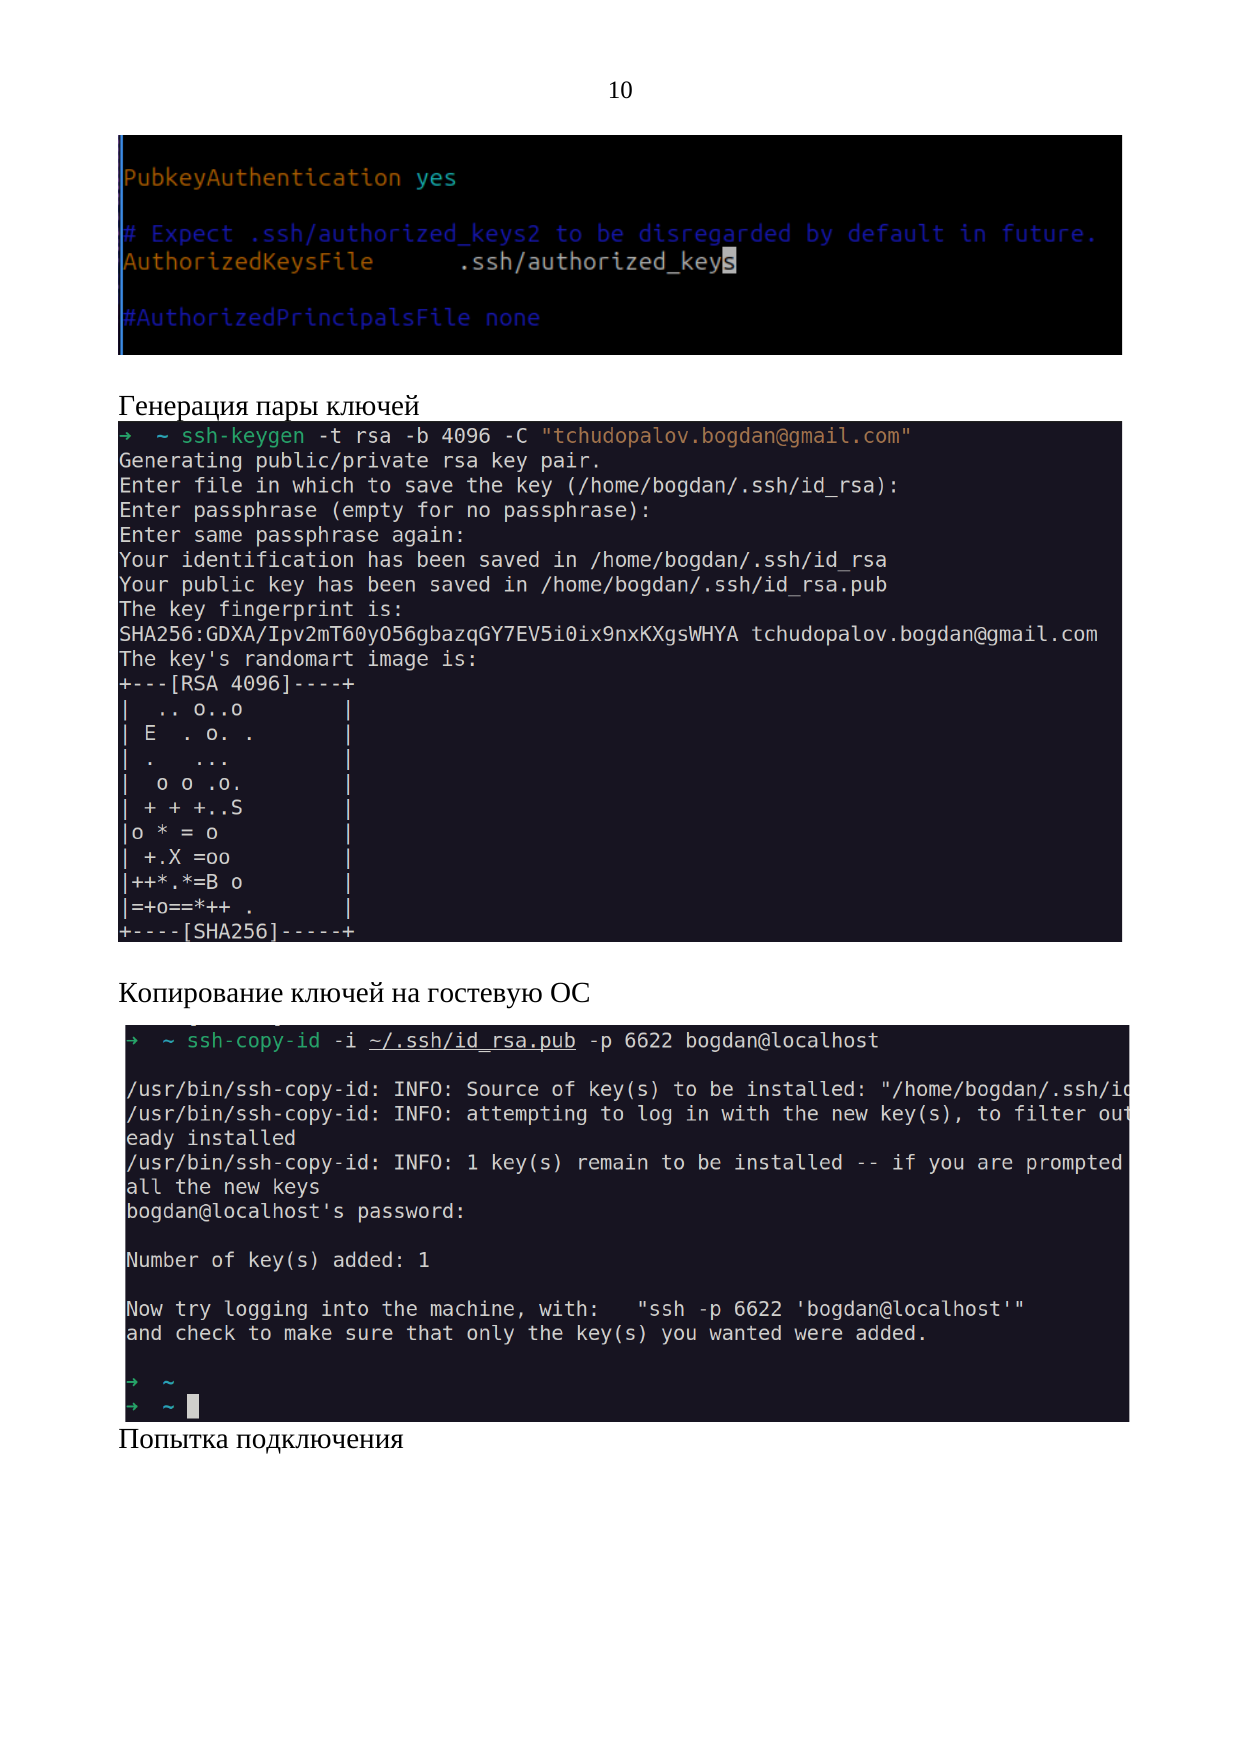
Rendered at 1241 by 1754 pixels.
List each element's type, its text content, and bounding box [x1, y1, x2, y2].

picture [125, 1025, 1130, 1422]
text Попытка подключения [118, 1358, 1122, 1455]
picture [118, 135, 1123, 355]
picture [118, 421, 1123, 942]
text Генерация пары ключей [118, 388, 1122, 421]
text Копирование ключей на гостевую ОС [118, 975, 1122, 1009]
